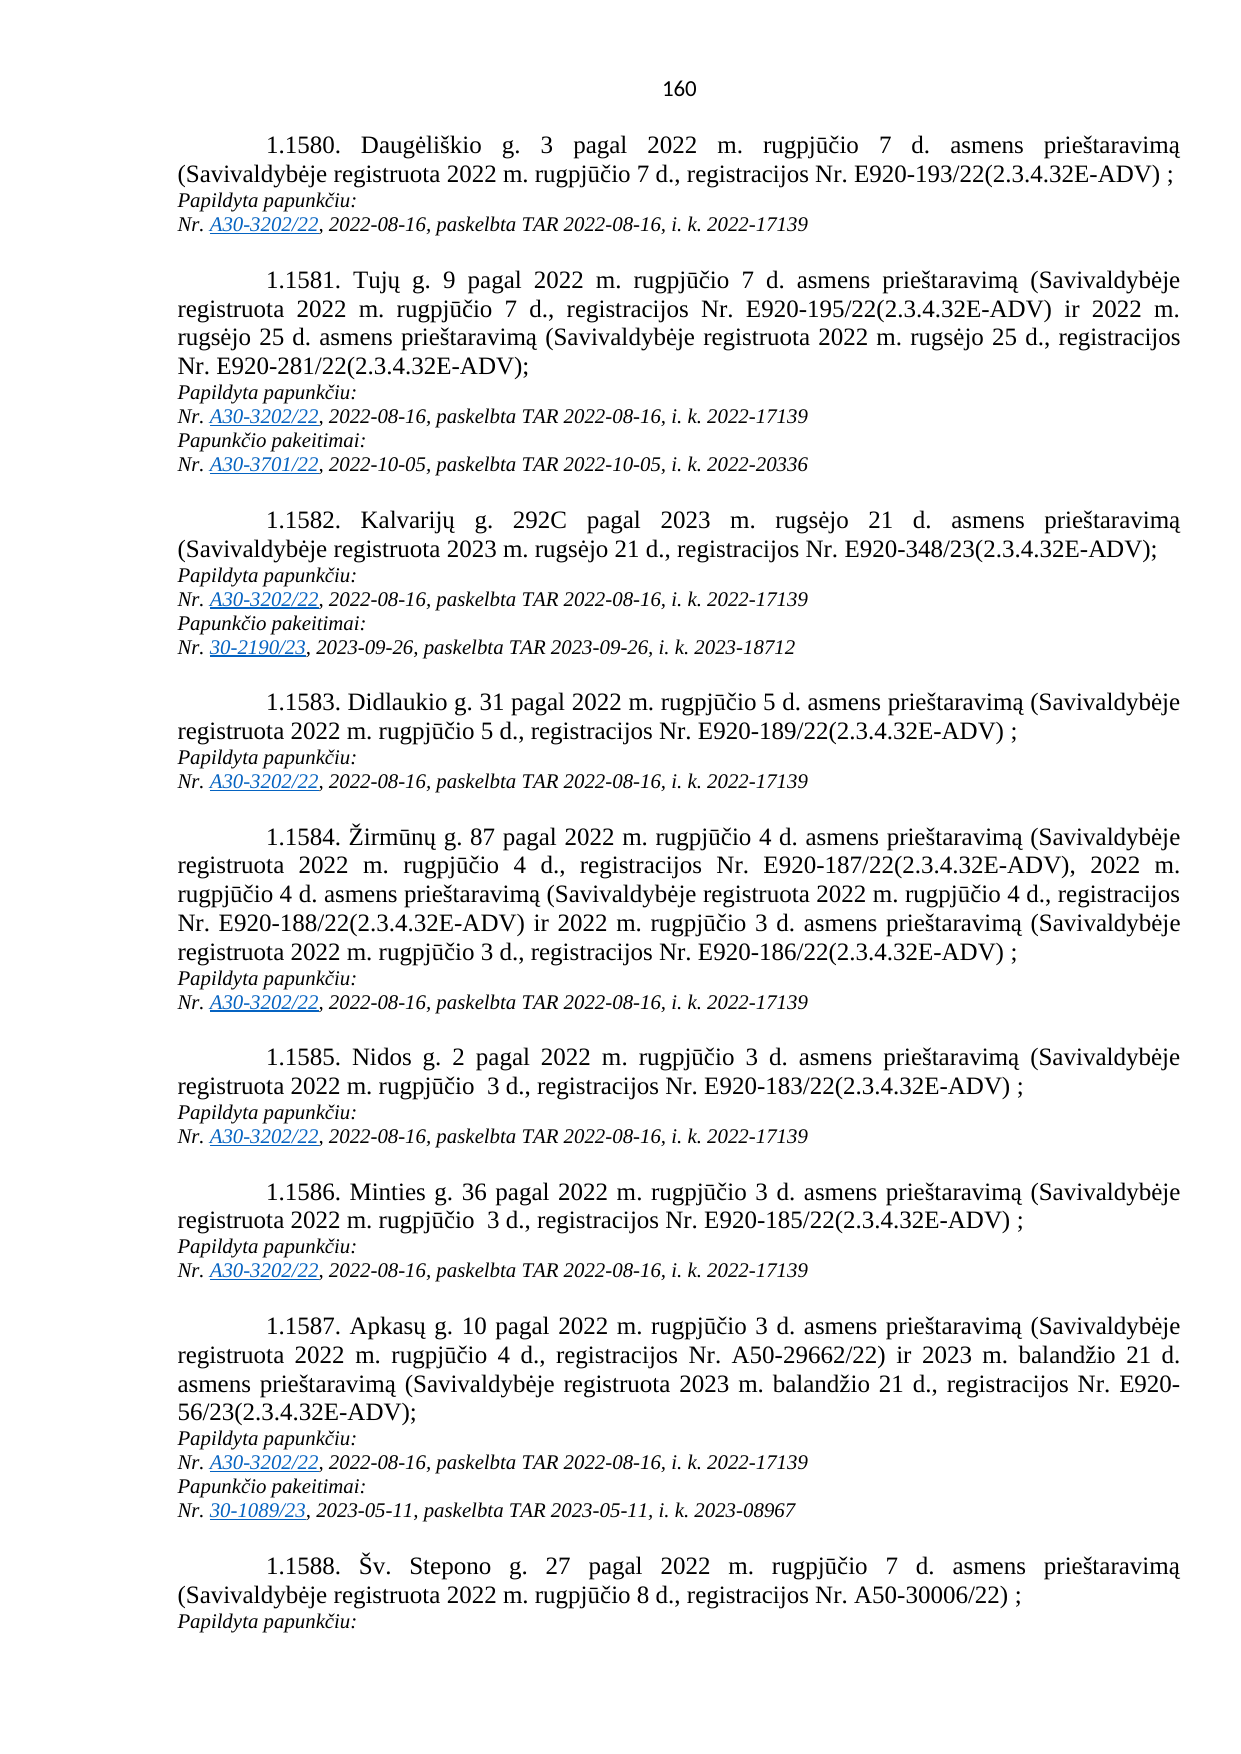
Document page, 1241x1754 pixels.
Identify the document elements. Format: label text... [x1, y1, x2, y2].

text Nr. A30-3701/22, 2022-10-05, paskelbta TAR 2022-10-05, i. k. 2022-20336 [177, 452, 1181, 476]
text 1.1582. Kalvarijų g. 292C pagal 2023 m. rugsėjo 21 d. asmens prieštaravimą (Savivaldybėje registruota 2023 m. rugsėjo 21 d., registracijos Nr. E920-348/23(2.3.4.32E-ADV); [177, 505, 1181, 562]
text Papildyta papunkčiu: [177, 1426, 1181, 1450]
text 1.1585. Nidos g. 2 pagal 2022 m. rugpjūčio 3 d. asmens prieštaravimą (Savivaldybėje registruota 2022 m. rugpjūčio 3 d., registracijos Nr. E920-183/22(2.3.4.32E-ADV) ; [177, 1042, 1181, 1100]
text Papildyta papunkčiu: [177, 966, 1181, 990]
text Papildyta papunkčiu: [177, 1234, 1181, 1258]
text Nr. A30-3202/22, 2022-08-16, paskelbta TAR 2022-08-16, i. k. 2022-17139 [177, 1450, 1181, 1474]
text 1.1586. Minties g. 36 pagal 2022 m. rugpjūčio 3 d. asmens prieštaravimą (Savivaldybėje registruota 2022 m. rugpjūčio 3 d., registracijos Nr. E920-185/22(2.3.4.32E-ADV) ; [177, 1177, 1181, 1234]
text 1.1580. Daugėliškio g. 3 pagal 2022 m. rugpjūčio 7 d. asmens prieštaravimą (Savivaldybėje registruota 2022 m. rugpjūčio 7 d., registracijos Nr. E920-193/22(2.3.4.32E-ADV) ; [177, 131, 1181, 188]
text Nr. A30-3202/22, 2022-08-16, paskelbta TAR 2022-08-16, i. k. 2022-17139 [177, 587, 1181, 611]
text Nr. A30-3202/22, 2022-08-16, paskelbta TAR 2022-08-16, i. k. 2022-17139 [177, 404, 1181, 428]
text Papildyta papunkčiu: [177, 745, 1181, 769]
text Nr. A30-3202/22, 2022-08-16, paskelbta TAR 2022-08-16, i. k. 2022-17139 [177, 990, 1181, 1014]
text Papunkčio pakeitimai: [177, 428, 1181, 452]
text Nr. A30-3202/22, 2022-08-16, paskelbta TAR 2022-08-16, i. k. 2022-17139 [177, 769, 1181, 793]
text Nr. 30-1089/23, 2023-05-11, paskelbta TAR 2023-05-11, i. k. 2023-08967 [177, 1498, 1181, 1522]
text Papildyta papunkčiu: [177, 1100, 1181, 1124]
text Papunkčio pakeitimai: [177, 1474, 1181, 1498]
text Nr. A30-3202/22, 2022-08-16, paskelbta TAR 2022-08-16, i. k. 2022-17139 [177, 212, 1181, 236]
text Nr. A30-3202/22, 2022-08-16, paskelbta TAR 2022-08-16, i. k. 2022-17139 [177, 1124, 1181, 1148]
text Papildyta papunkčiu: [177, 188, 1181, 212]
text Papildyta papunkčiu: [177, 380, 1181, 404]
text Papildyta papunkčiu: [177, 1609, 1181, 1633]
text 1.1587. Apkasų g. 10 pagal 2022 m. rugpjūčio 3 d. asmens prieštaravimą (Savivaldybėje registruota 2022 m. rugpjūčio 4 d., registracijos Nr. A50-29662/22) ir 2023 m. balandžio 21 d. asmens prieštaravimą (Savivaldybėje registruota 2023 m. balandžio 21 d., registracijos Nr. E920-56/23(2.3.4.32E-ADV); [177, 1311, 1181, 1426]
text Nr. A30-3202/22, 2022-08-16, paskelbta TAR 2022-08-16, i. k. 2022-17139 [177, 1258, 1181, 1282]
text 1.1583. Didlaukio g. 31 pagal 2022 m. rugpjūčio 5 d. asmens prieštaravimą (Savivaldybėje registruota 2022 m. rugpjūčio 5 d., registracijos Nr. E920-189/22(2.3.4.32E-ADV) ; [177, 687, 1181, 745]
text 1.1588. Šv. Stepono g. 27 pagal 2022 m. rugpjūčio 7 d. asmens prieštaravimą (Savivaldybėje registruota 2022 m. rugpjūčio 8 d., registracijos Nr. A50-30006/22) ; [177, 1551, 1181, 1609]
text 1.1584. Žirmūnų g. 87 pagal 2022 m. rugpjūčio 4 d. asmens prieštaravimą (Savivaldybėje registruota 2022 m. rugpjūčio 4 d., registracijos Nr. E920-187/22(2.3.4.32E-ADV), 2022 m. rugpjūčio 4 d. asmens prieštaravimą (Savivaldybėje registruota 2022 m. rugpjūčio 4 d., registracijos Nr. E920-188/22(2.3.4.32E-ADV) ir 2022 m. rugpjūčio 3 d. asmens prieštaravimą (Savivaldybėje registruota 2022 m. rugpjūčio 3 d., registracijos Nr. E920-186/22(2.3.4.32E-ADV) ; [177, 822, 1181, 966]
text Papildyta papunkčiu: [177, 562, 1181, 587]
text Papunkčio pakeitimai: [177, 611, 1181, 635]
text 1.1581. Tujų g. 9 pagal 2022 m. rugpjūčio 7 d. asmens prieštaravimą (Savivaldybėje registruota 2022 m. rugpjūčio 7 d., registracijos Nr. E920-195/22(2.3.4.32E-ADV) ir 2022 m. rugsėjo 25 d. asmens prieštaravimą (Savivaldybėje registruota 2022 m. rugsėjo 25 d., registracijos Nr. E920-281/22(2.3.4.32E-ADV); [177, 265, 1181, 380]
text Nr. 30-2190/23, 2023-09-26, paskelbta TAR 2023-09-26, i. k. 2023-18712 [177, 635, 1181, 659]
